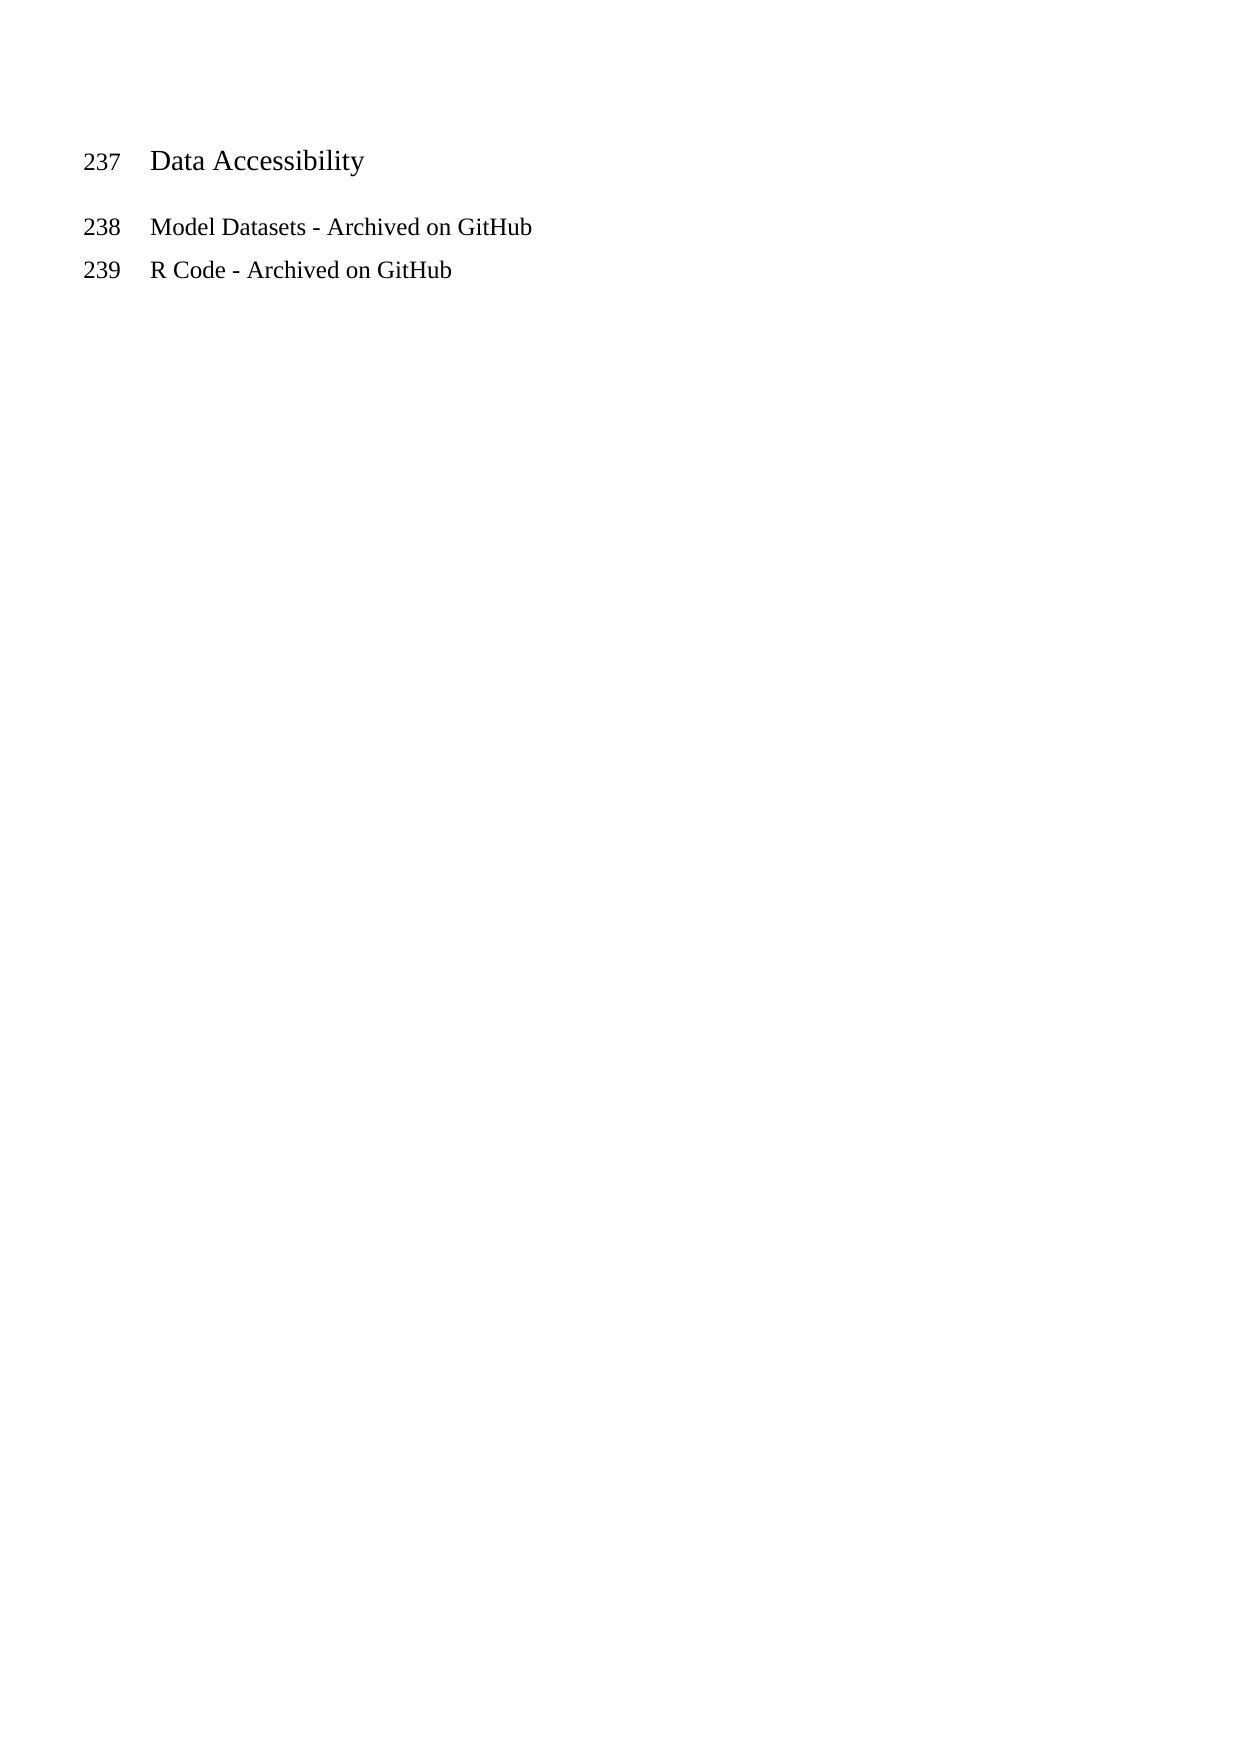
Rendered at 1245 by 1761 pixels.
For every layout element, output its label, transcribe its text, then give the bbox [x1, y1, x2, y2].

text Model Datasets - Archived on GitHub [150, 212, 1095, 241]
subtitle Data Accessibility [150, 143, 1095, 177]
text R Code - Archived on GitHub [150, 255, 1095, 284]
